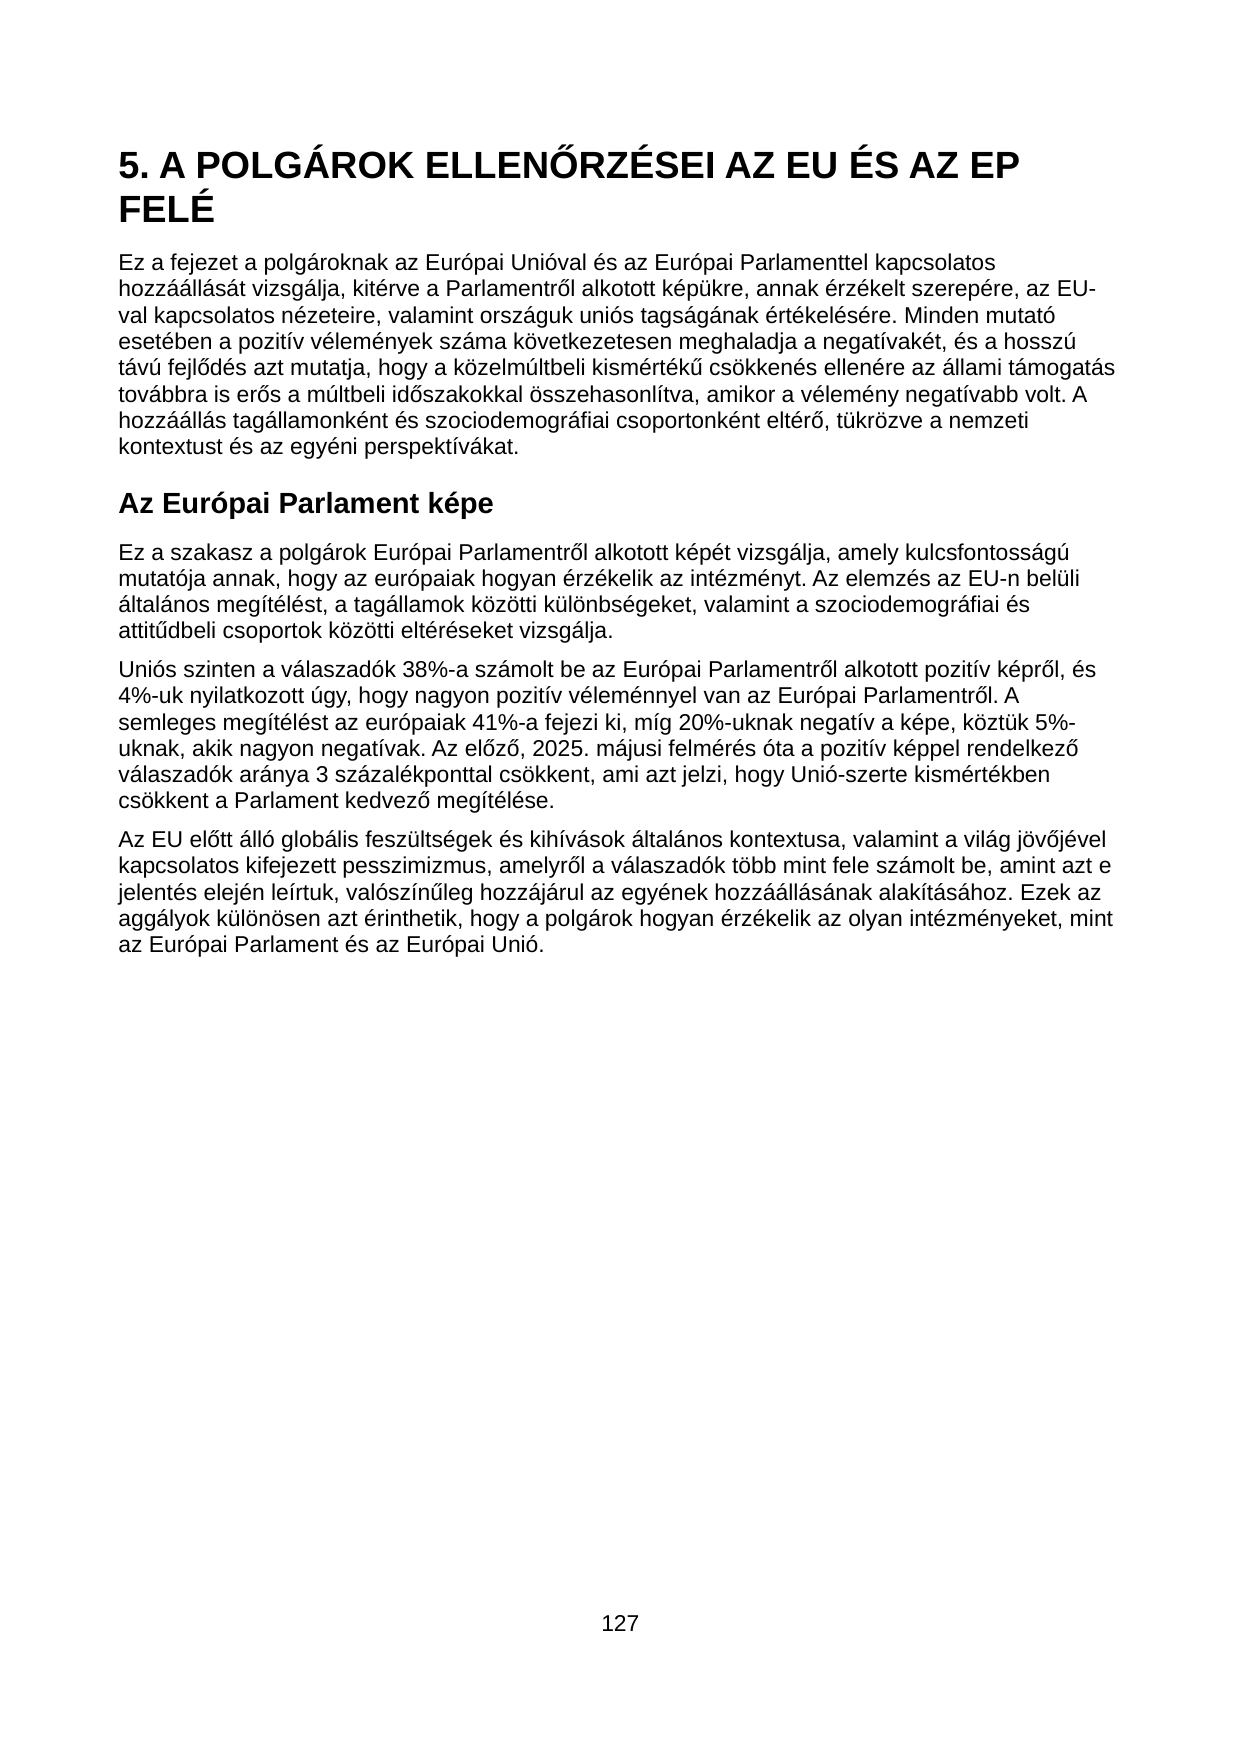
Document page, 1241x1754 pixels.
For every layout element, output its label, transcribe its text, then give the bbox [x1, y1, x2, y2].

text Az EU előtt álló globális feszültségek és kihívások általános kontextusa, valamint a világ jövőjével kapcsolatos kifejezett pesszimizmus, amelyről a válaszadók több mint fele számolt be, amint azt e jelentés elején leírtuk, valószínűleg hozzájárul az egyének hozzáállásának alakításához. Ezek az aggályok különösen azt érinthetik, hogy a polgárok hogyan érzékelik az olyan intézményeket, mint az Európai Parlament és az Európai Unió. [118, 826, 1122, 957]
subtitle Az Európai Parlament képe [118, 486, 1122, 520]
text Ez a fejezet a polgároknak az Európai Unióval és az Európai Parlamenttel kapcsolatos hozzáállását vizsgálja, kitérve a Parlamentről alkotott képükre, annak érzékelt szerepére, az EU-val kapcsolatos nézeteire, valamint országuk uniós tagságának értékelésére. Minden mutató esetében a pozitív vélemények száma következetesen meghaladja a negatívakét, és a hosszú távú fejlődés azt mutatja, hogy a közelmúltbeli kismértékű csökkenés ellenére az állami támogatás továbbra is erős a múltbeli időszakokkal összehasonlítva, amikor a vélemény negatívabb volt. A hozzáállás tagállamonként és szociodemográfiai csoportonként eltérő, tükrözve a nemzeti kontextust és az egyéni perspektívákat. [118, 249, 1122, 460]
subtitle 5. A POLGÁROK ELLENŐRZÉSEI AZ EU ÉS AZ EP FELÉ [118, 143, 1122, 230]
text Uniós szinten a válaszadók 38%-a számolt be az Európai Parlamentről alkotott pozitív képről, és 4%-uk nyilatkozott úgy, hogy nagyon pozitív véleménnyel van az Európai Parlamentről. A semleges megítélést az európaiak 41%-a fejezi ki, míg 20%-uknak negatív a képe, köztük 5%-uknak, akik nagyon negatívak. Az előző, 2025. májusi felmérés óta a pozitív képpel rendelkező válaszadók aránya 3 százalékponttal csökkent, ami azt jelzi, hogy Unió-szerte kismértékben csökkent a Parlament kedvező megítélése. [118, 656, 1122, 814]
text Ez a szakasz a polgárok Európai Parlamentről alkotott képét vizsgálja, amely kulcsfontosságú mutatója annak, hogy az európaiak hogyan érzékelik az intézményt. Az elemzés az EU-n belüli általános megítélést, a tagállamok közötti különbségeket, valamint a szociodemográfiai és attitűdbeli csoportok közötti eltéréseket vizsgálja. [118, 538, 1122, 644]
